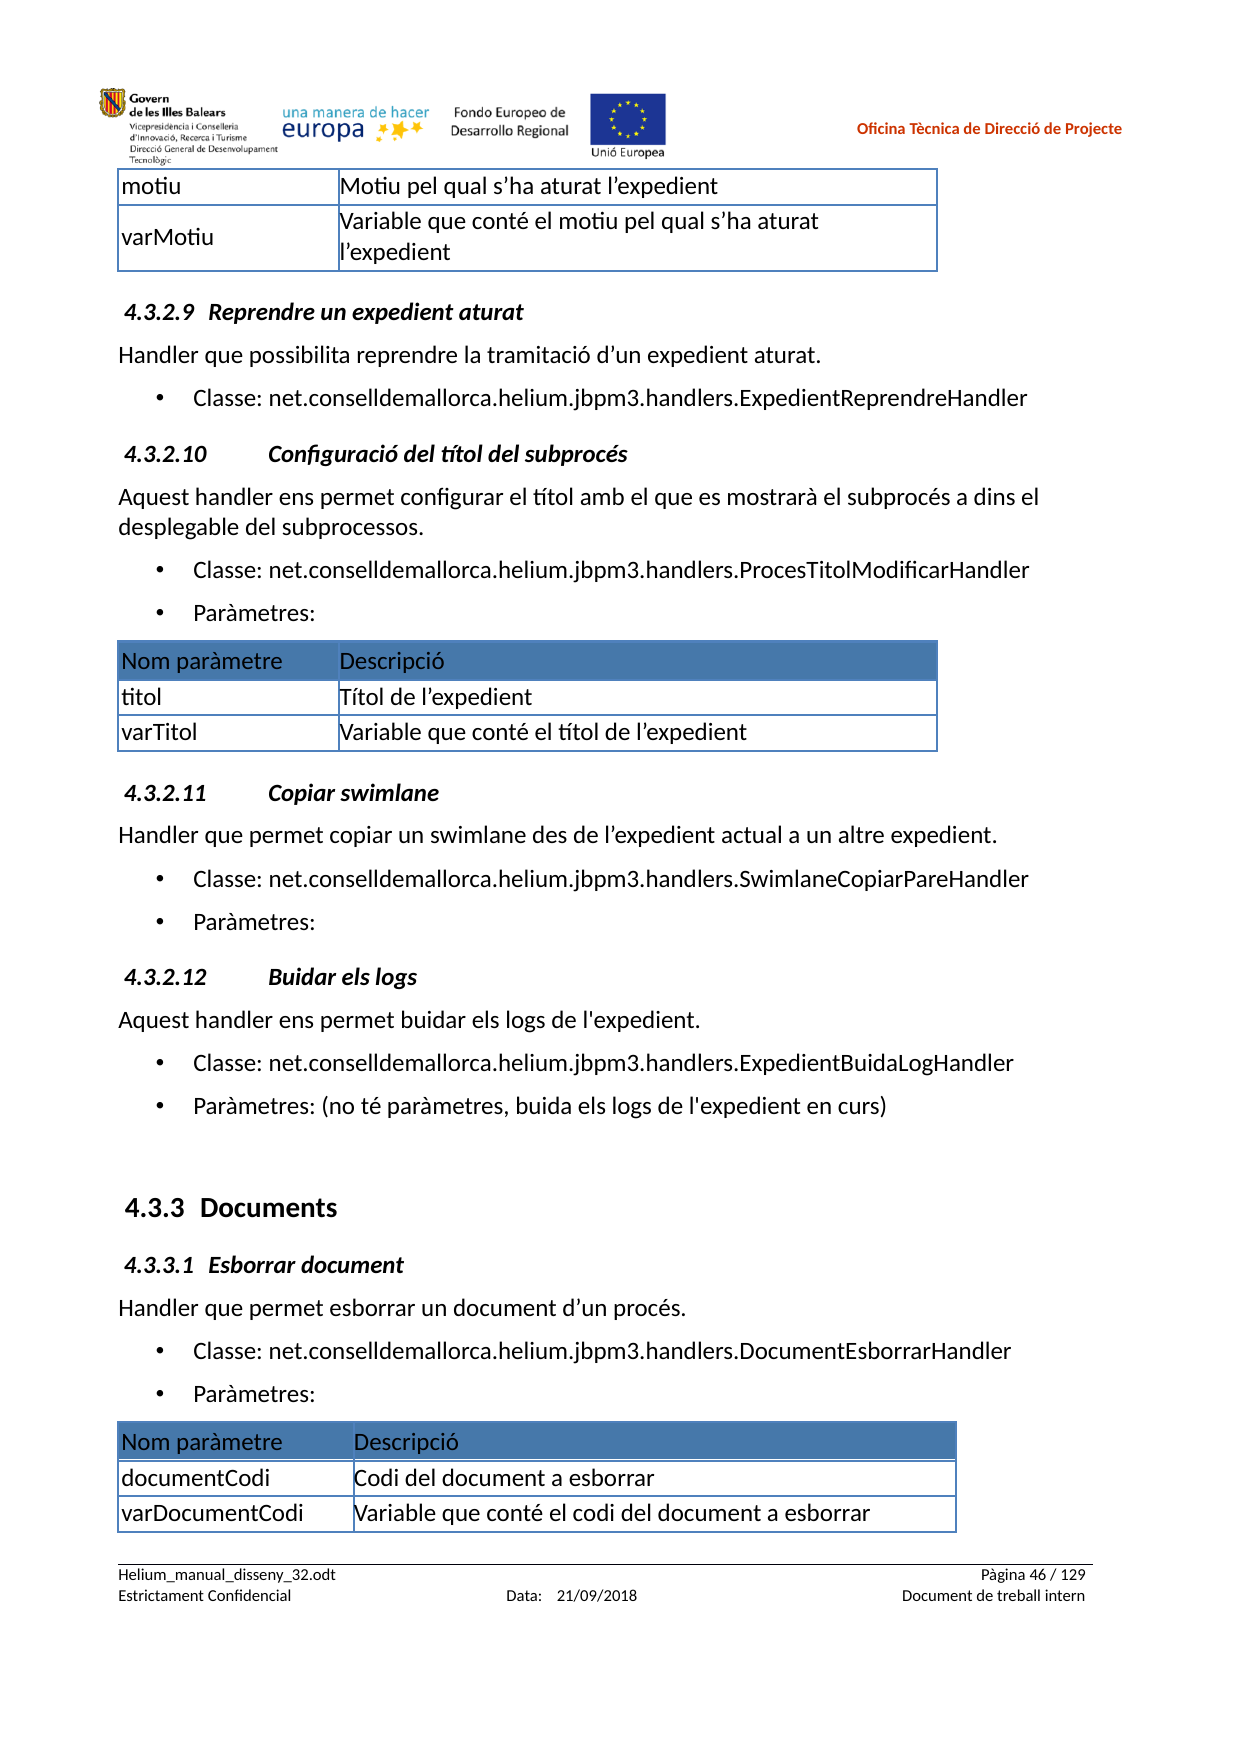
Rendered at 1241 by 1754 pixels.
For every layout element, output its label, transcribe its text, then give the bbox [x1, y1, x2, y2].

list Classe: net.conselldemallorca.helium.jbpm3.handlers.ExpedientBuidaLogHandler [156, 1047, 1122, 1078]
table_cell documentCodi [119, 1462, 353, 1495]
picture [99, 87, 668, 166]
text Aquest handler ens permet buidar els logs de l'expedient. [118, 1004, 1122, 1034]
list Paràmetres: (no té paràmetres, buida els logs de l'expedient en curs) [156, 1090, 1122, 1121]
text Handler que possibilita reprendre la tramitació d’un expedient aturat. [118, 339, 1122, 370]
table_header Descripció [340, 643, 936, 679]
table_cell Motiu pel qual s’ha aturat l’expedient [340, 170, 936, 203]
table_cell Variable que conté el títol de l’expedient [340, 716, 936, 750]
table_cell varDocumentCodi [119, 1497, 353, 1531]
table_cell varMotiu [119, 206, 338, 269]
list Paràmetres: [156, 597, 1122, 628]
table_cell Títol de l’expedient [340, 681, 936, 714]
table_header Descripció [355, 1423, 955, 1459]
subtitle Reprendre un expedient aturat [118, 297, 1122, 327]
table_cell Variable que conté el motiu pel qual s’ha aturat l’expedient [340, 206, 936, 269]
table_header Nom paràmetre [119, 1423, 353, 1459]
table_cell titol [119, 681, 338, 714]
text Handler que permet esborrar un document d’un procés. [118, 1292, 1122, 1323]
subtitle Buidar els logs [118, 961, 1122, 992]
table_cell Variable que conté el codi del document a esborrar [355, 1497, 955, 1531]
text Aquest handler ens permet configurar el títol amb el que es mostrarà el subprocés a dins el desplegable del subprocessos. [118, 481, 1122, 542]
list Classe: net.conselldemallorca.helium.jbpm3.handlers.ExpedientReprendreHandler [156, 382, 1122, 413]
table_header Nom paràmetre [119, 643, 338, 679]
subtitle Esborrar document [118, 1249, 1122, 1279]
subtitle Configuració del títol del subprocés [118, 438, 1122, 468]
list Paràmetres: [156, 906, 1122, 936]
subtitle Documents [118, 1189, 1122, 1224]
table_cell motiu [119, 170, 338, 203]
table_cell varTitol [119, 716, 338, 750]
list Classe: net.conselldemallorca.helium.jbpm3.handlers.SwimlaneCopiarPareHandler [156, 863, 1122, 893]
list Classe: net.conselldemallorca.helium.jbpm3.handlers.ProcesTitolModificarHandler [156, 554, 1122, 585]
subtitle Copiar swimlane [118, 777, 1122, 807]
table_cell Codi del document a esborrar [355, 1462, 955, 1495]
list Classe: net.conselldemallorca.helium.jbpm3.handlers.DocumentEsborrarHandler [156, 1335, 1122, 1366]
list Paràmetres: [156, 1378, 1122, 1409]
text Handler que permet copiar un swimlane des de l’expedient actual a un altre expedient. [118, 820, 1122, 850]
